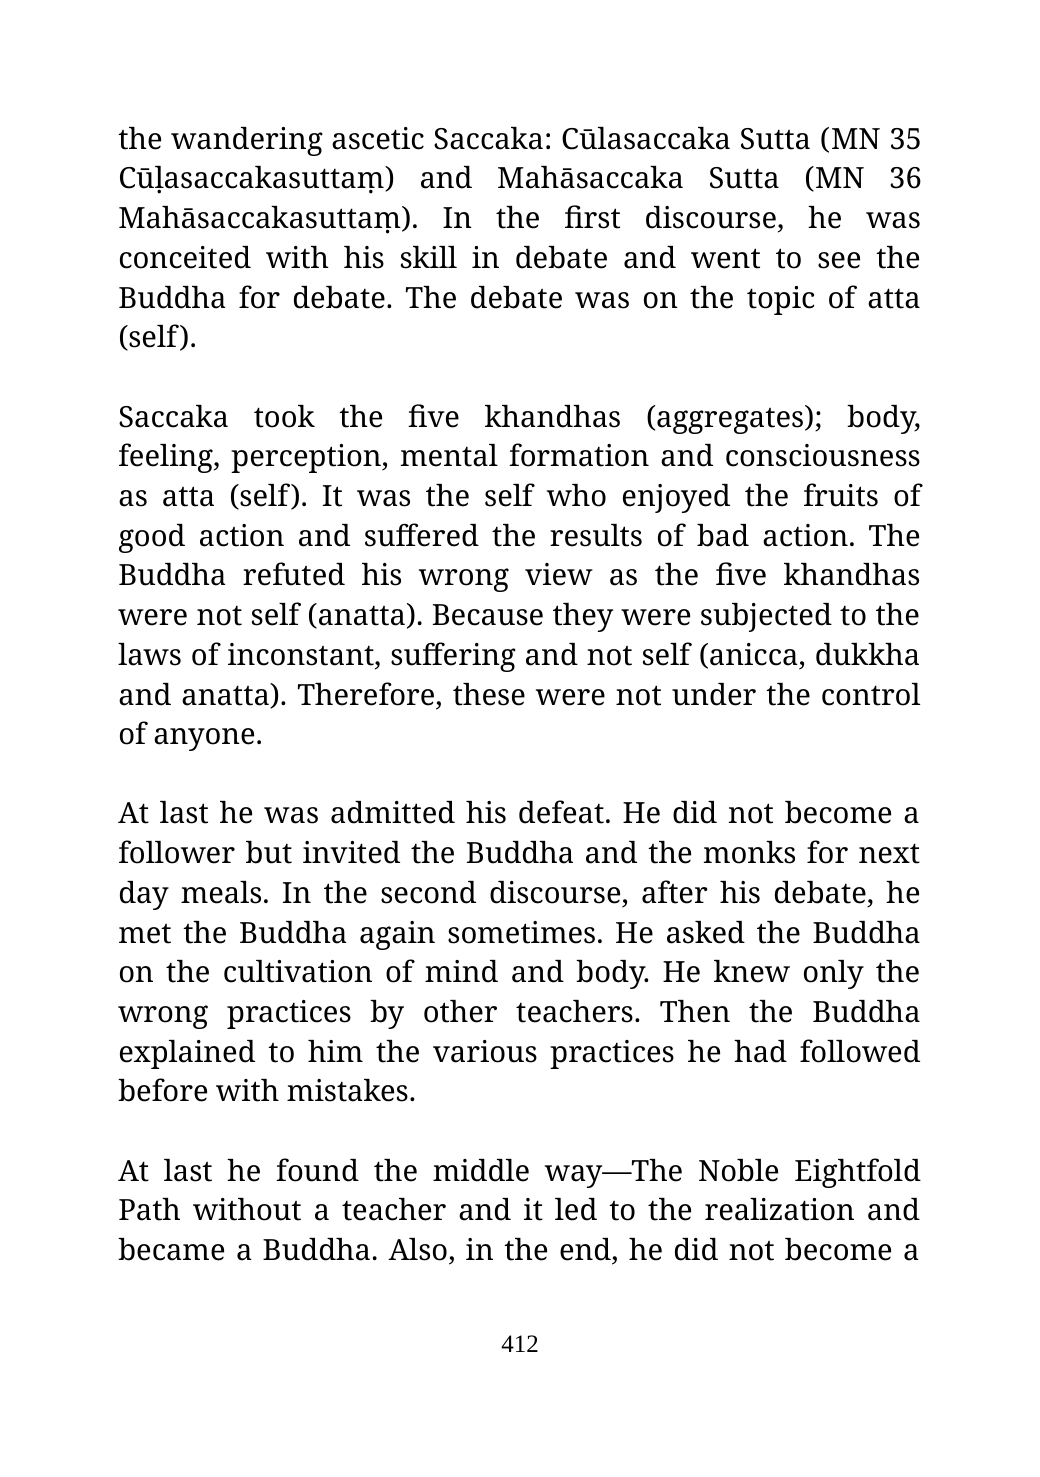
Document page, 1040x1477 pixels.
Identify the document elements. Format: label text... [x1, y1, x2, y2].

text the wandering ascetic Saccaka: Cūlasaccaka Sutta (MN 35 Cūḷasaccakasuttaṃ) and Mahāsaccaka Sutta (MN 36 Mahāsaccakasuttaṃ). In the first discourse, he was conceited with his skill in debate and went to see the Buddha for debate. The debate was on the topic of atta (self). Saccaka took the five khandhas (aggregates); body, feeling, perception, mental formation and consciousness as atta (self). It was the self who enjoyed the fruits of good action and suffered the results of bad action. The Buddha refuted his wrong view as the five khandhas were not self (anatta). Because they were subjected to the laws of inconstant, suffering and not self (anicca, dukkha and anatta). Therefore, these were not under the control of anyone. At last he was admitted his defeat. He did not become a follower but invited the Buddha and the monks for next day meals. In the second discourse, after his debate, he met the Buddha again sometimes. He asked the Buddha on the cultivation of mind and body. He knew only the wrong practices by other teachers. Then the Buddha explained to him the various practices he had followed before with mistakes. At last he found the middle way—The Noble Eightfold Path without a teacher and it led to the realization and became a Buddha. Also, in the end, he did not become a [118, 118, 922, 1269]
